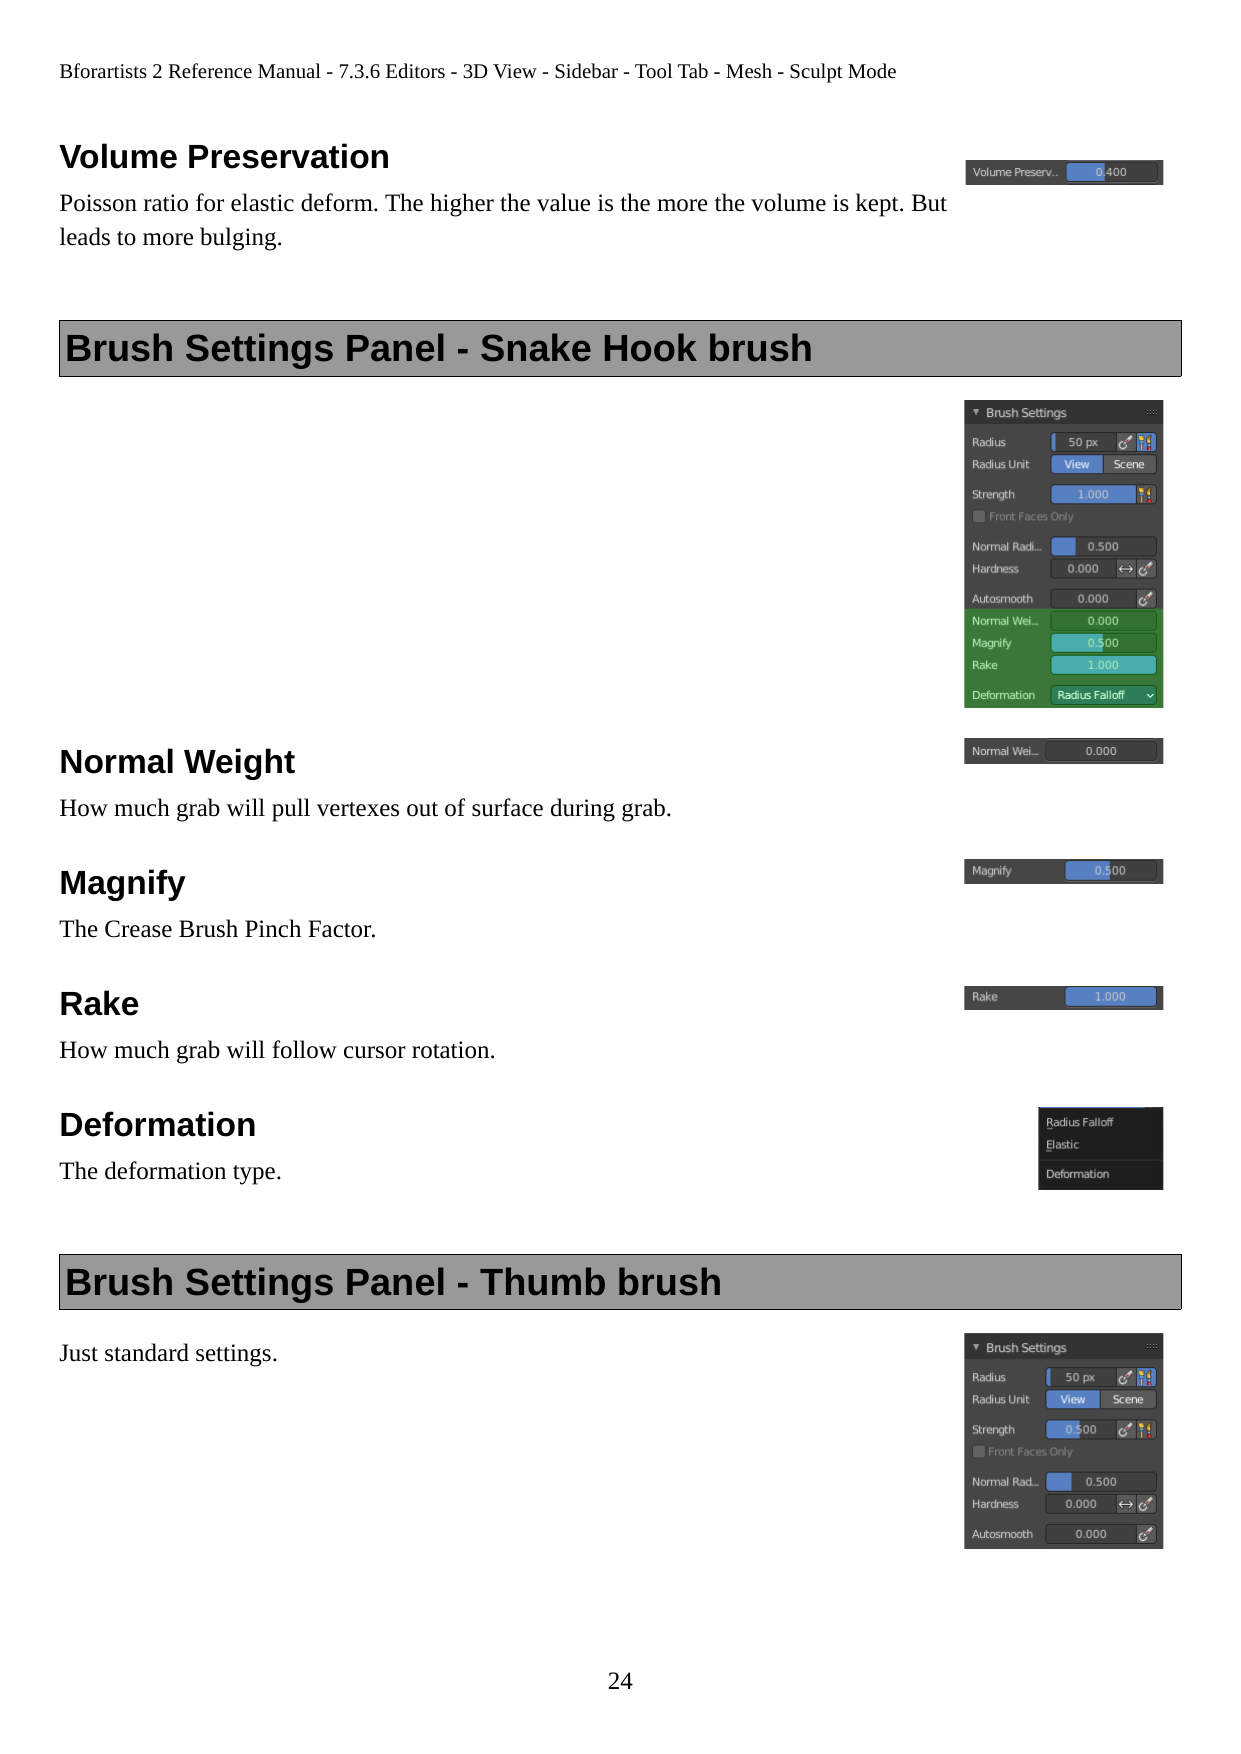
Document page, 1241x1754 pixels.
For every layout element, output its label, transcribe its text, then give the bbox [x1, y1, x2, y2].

text How much grab will pull vertexes out of surface during grab. [59, 793, 1181, 821]
picture [964, 400, 1164, 708]
picture [964, 738, 1164, 764]
subtitle Volume Preservation [59, 137, 1181, 175]
text [1164, 1338, 1181, 1367]
subtitle Deformation [59, 1105, 1181, 1143]
text [1164, 1156, 1181, 1184]
picture [964, 1333, 1164, 1549]
picture [1038, 1107, 1164, 1190]
picture [964, 986, 1164, 1010]
subtitle Normal Weight [59, 742, 1181, 780]
subtitle Rake [59, 984, 1181, 1022]
text The deformation type. [59, 1156, 1038, 1184]
table_header Brush Settings Panel - Thumb brush [60, 1255, 1181, 1309]
subtitle Magnify [59, 863, 1181, 901]
table_header Brush Settings Panel - Snake Hook brush [60, 321, 1181, 376]
text The Crease Brush Pinch Factor. [59, 914, 1181, 942]
text Poisson ratio for elastic deform. The higher the value is the more the volume is kept. But leads to more bulging. [59, 188, 1181, 251]
text Just standard settings. [59, 1338, 964, 1367]
text How much grab will follow cursor rotation. [59, 1035, 1181, 1063]
picture [964, 859, 1164, 884]
picture [965, 160, 1164, 185]
